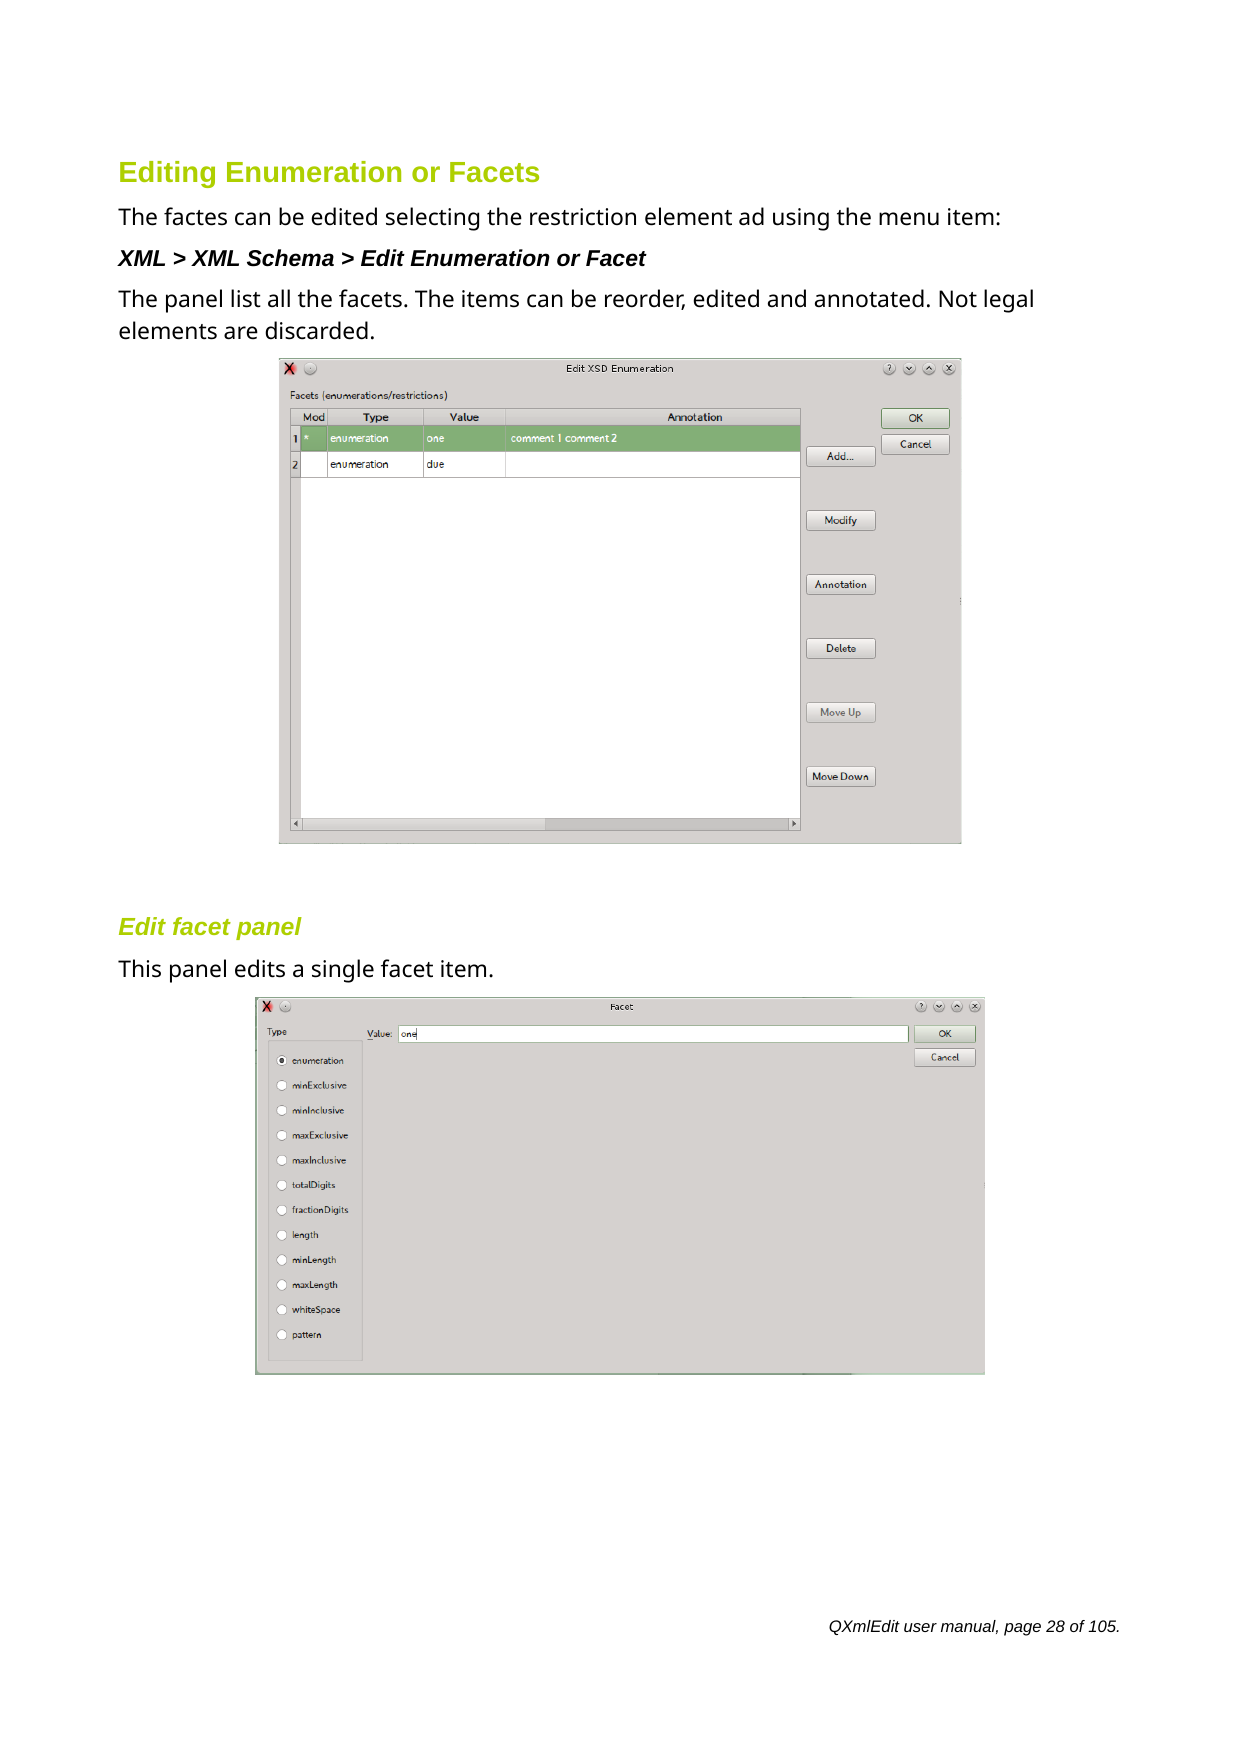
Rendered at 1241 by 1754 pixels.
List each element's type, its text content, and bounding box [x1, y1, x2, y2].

text XML > XML Schema > Edit Enumeration or Facet [118, 244, 1122, 271]
text The panel list all the facets. The items can be reorder, edited and annotated. Not legal elements are discarded. [118, 283, 1122, 346]
subtitle Editing Enumeration or Facets [118, 155, 1122, 188]
picture [278, 358, 962, 844]
picture [255, 997, 985, 1375]
subtitle Edit facet panel [118, 912, 1122, 941]
text The factes can be edited selecting the restriction element ad using the menu item: [118, 201, 1122, 232]
subtitle This panel edits a single facet item. [118, 953, 1122, 985]
